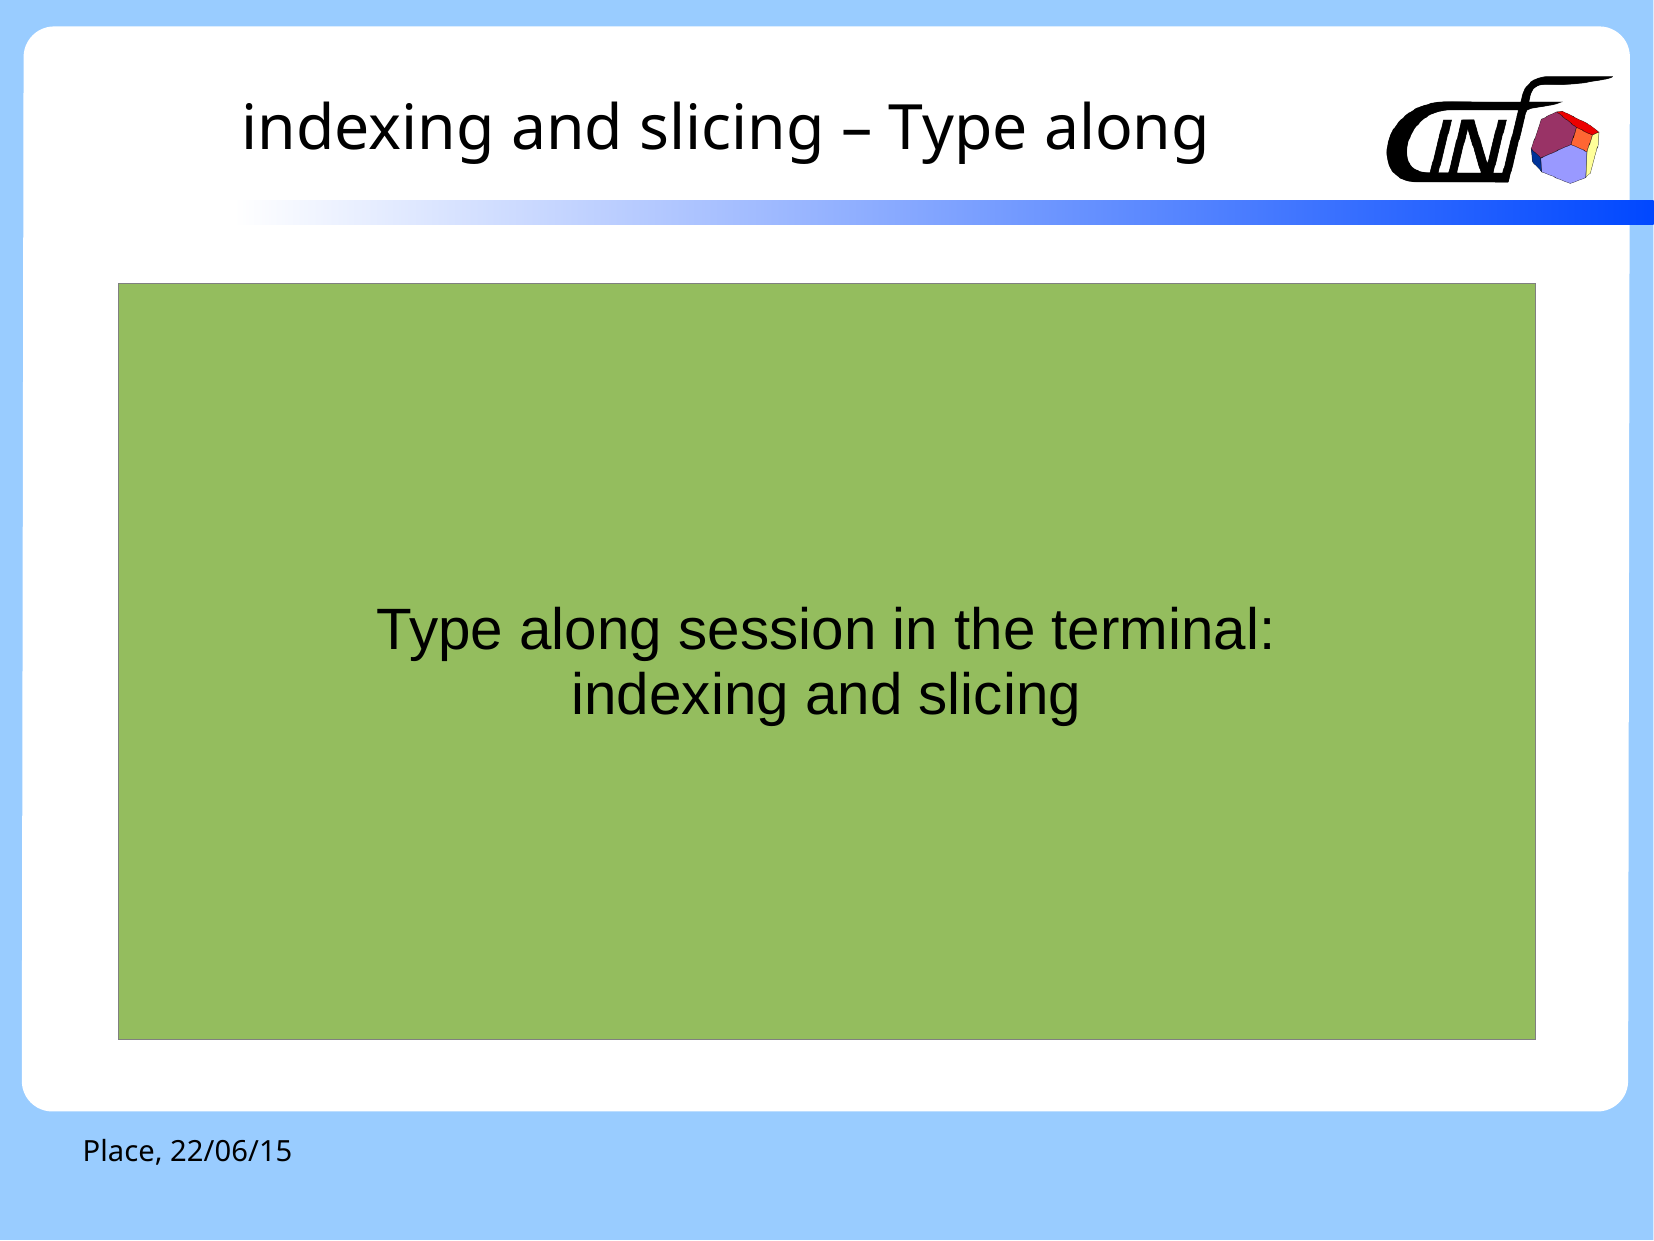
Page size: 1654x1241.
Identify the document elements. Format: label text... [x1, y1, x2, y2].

picture [1386, 76, 1613, 184]
text_box Type along session in the terminal: indexing and slicing [118, 283, 1536, 1040]
title indexing and slicing – Type along [82, 49, 1371, 201]
